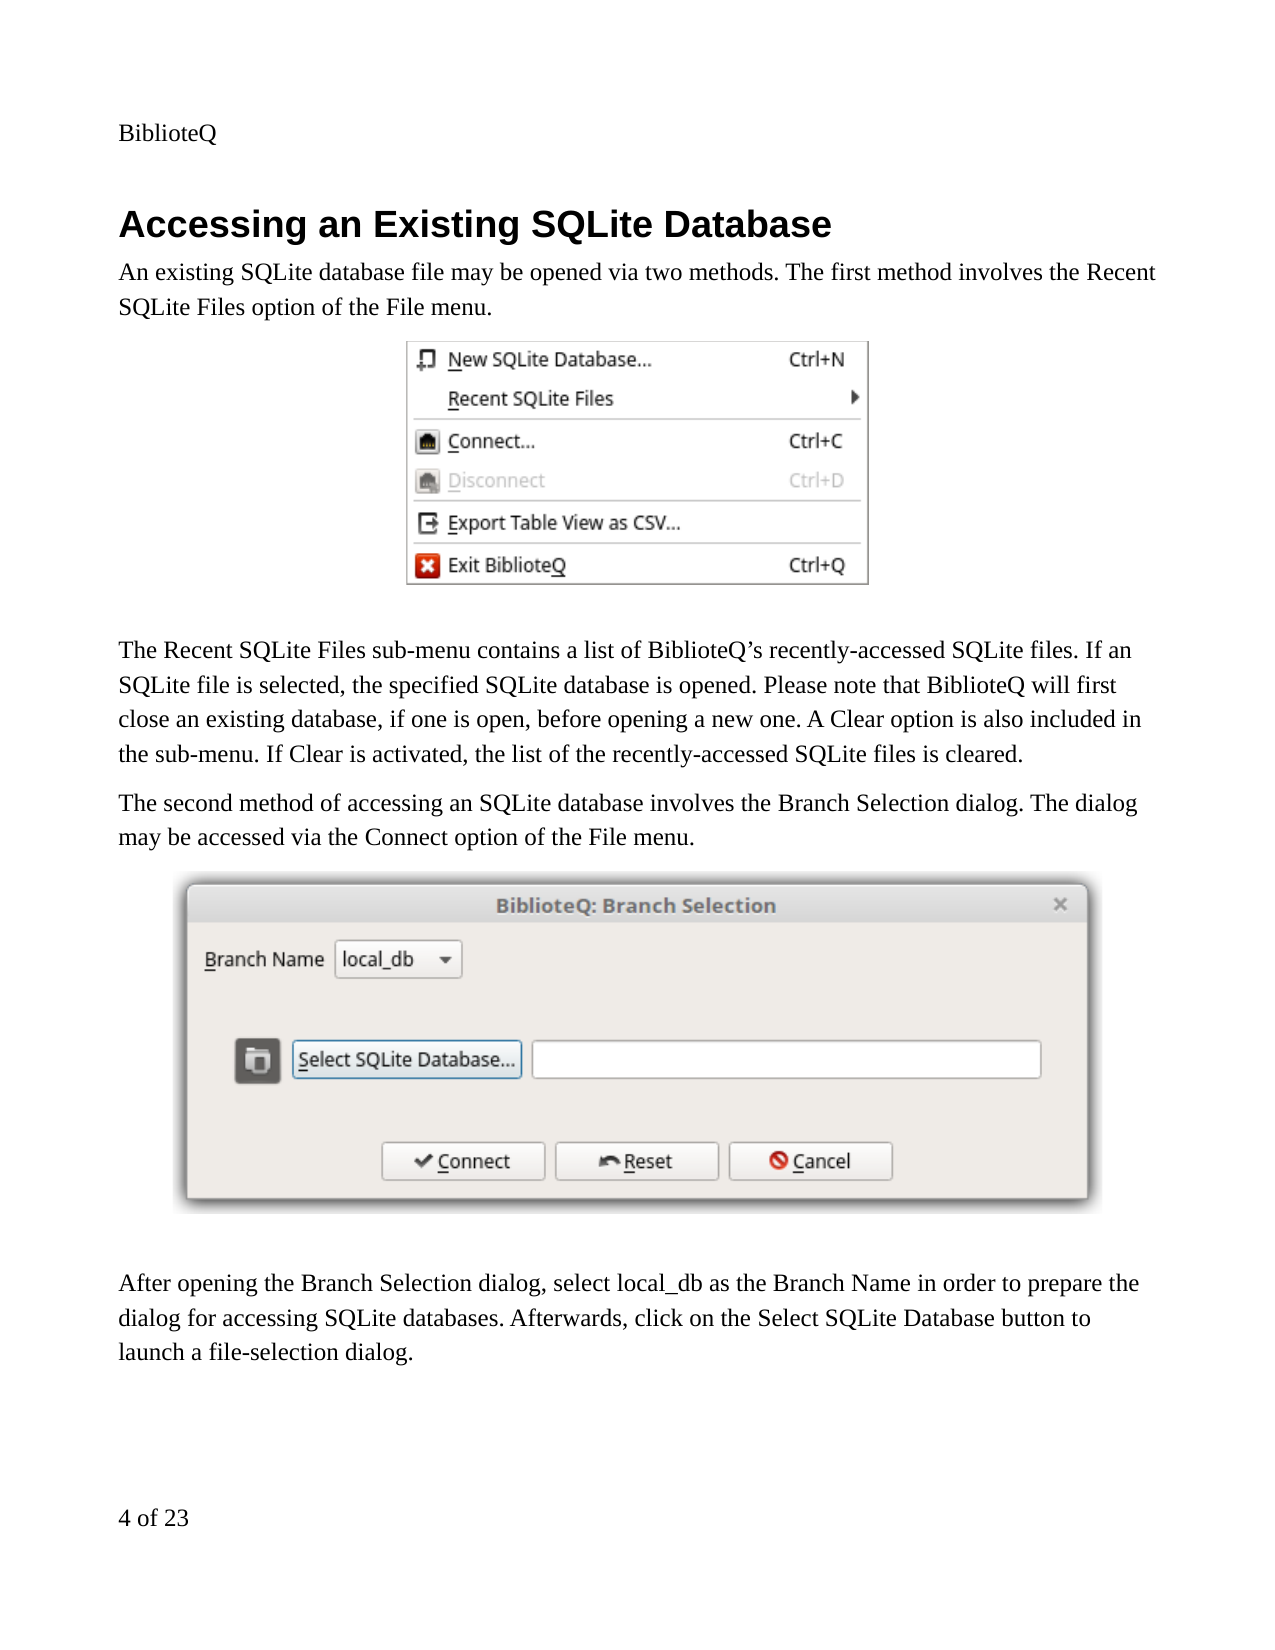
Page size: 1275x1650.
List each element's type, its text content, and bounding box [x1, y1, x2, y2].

subtitle Accessing an Existing SQLite Database [118, 201, 1157, 245]
text An existing SQLite database file may be opened via two methods. The first method involves the Recent SQLite Files option of the File menu. [118, 257, 1157, 321]
picture [406, 341, 869, 585]
text After opening the Branch Selection dialog, select local_db as the Branch Name in order to prepare the dialog for accessing SQLite databases. Afterwards, click on the Select SQLite Database button to launch a file-selection dialog. [118, 1268, 1157, 1366]
picture [172, 871, 1103, 1214]
text The Recent SQLite Files sub-menu contains a list of BiblioteQ’s recently-accessed SQLite files. If an SQLite file is selected, the specified SQLite database is opened. Please note that BiblioteQ will first close an existing database, if one is open, before opening a new one. A Clear option is also included in the sub-menu. If Clear is activated, the list of the recently-accessed SQLite files is cleared. [118, 635, 1157, 768]
text The second method of accessing an SQLite database involves the Branch Selection dialog. The dialog may be accessed via the Connect option of the File menu. [118, 788, 1157, 851]
